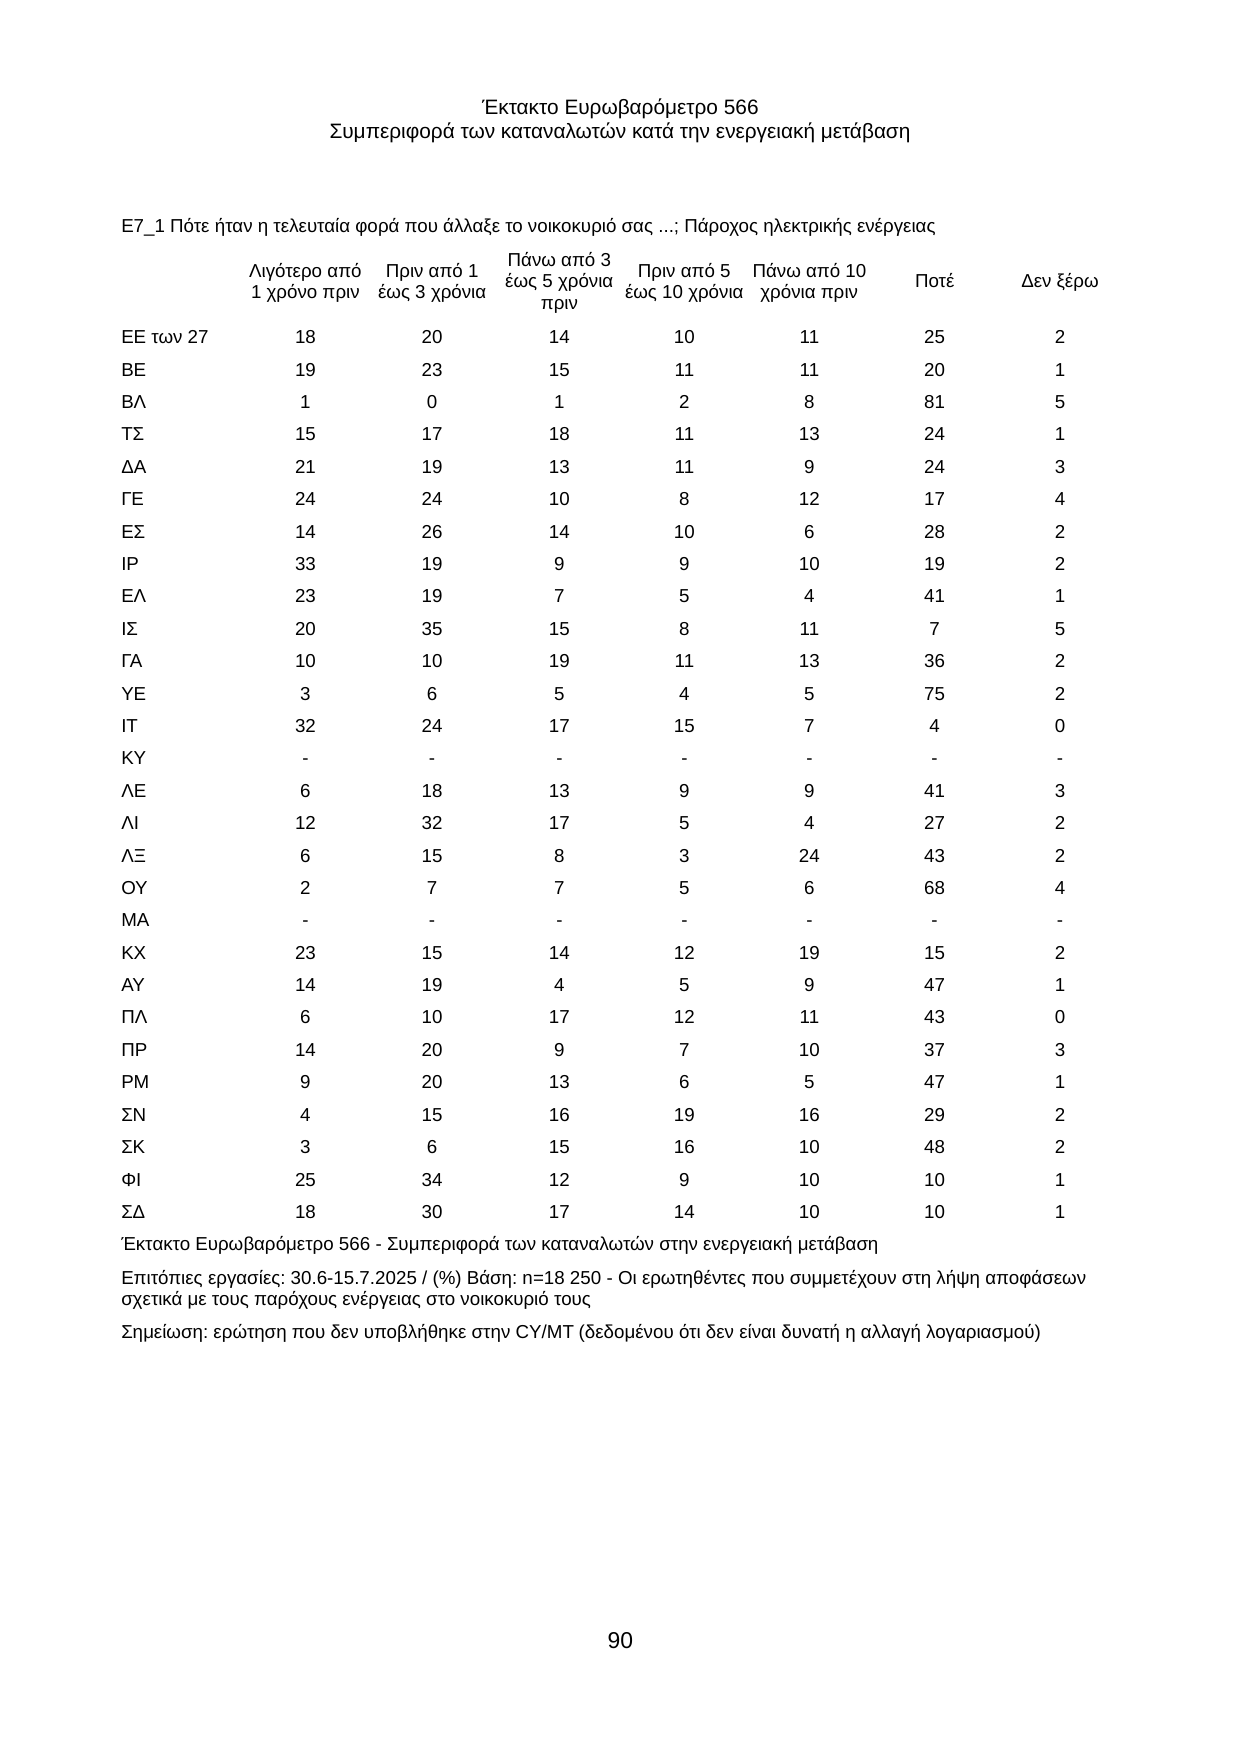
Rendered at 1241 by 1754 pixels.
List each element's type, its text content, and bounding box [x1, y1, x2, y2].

table_cell 29 [872, 1098, 997, 1131]
table_cell 21 [243, 450, 367, 483]
table_cell 11 [747, 321, 872, 353]
table_cell 75 [872, 677, 997, 709]
table_cell 7 [497, 580, 622, 612]
table_cell 15 [367, 1098, 497, 1131]
table_cell - [622, 904, 747, 936]
table_cell 2 [997, 1098, 1122, 1131]
table_cell 3 [622, 839, 747, 871]
table_cell 15 [872, 936, 997, 968]
table_cell - [997, 904, 1122, 936]
table_cell 12 [243, 807, 367, 839]
table_cell 10 [497, 483, 622, 515]
table_cell - [872, 742, 997, 774]
table_cell Επιτόπιες εργασίες: 30.6-15.7.2025 / (%) Βάση: n=18 250 - Οι ερωτηθέντες που συμμετέχουν στη λήψη αποφάσεων σχετικά με τους παρόχους ενέργειας στο νοικοκυριό τους [118, 1260, 1122, 1316]
table_cell 4 [997, 871, 1122, 904]
table_cell Πάνω από 3 έως 5 χρόνια πριν [497, 241, 622, 321]
table_cell 24 [367, 483, 497, 515]
table_cell 4 [747, 580, 872, 612]
table_cell Σημείωση: ερώτηση που δεν υποβλήθηκε στην CY/MT (δεδομένου ότι δεν είναι δυνατή η αλλαγή λογαριασμού) [118, 1316, 1122, 1348]
table_cell 19 [367, 450, 497, 483]
table_cell 12 [622, 936, 747, 968]
table_cell 14 [243, 1033, 367, 1066]
table_cell 20 [872, 353, 997, 385]
table_cell Ποτέ [872, 241, 997, 321]
table_cell 6 [243, 1001, 367, 1033]
table_cell 15 [243, 418, 367, 450]
table_cell 6 [622, 1066, 747, 1098]
table_cell 3 [243, 1131, 367, 1163]
table_cell 1 [997, 969, 1122, 1001]
table_cell ΚΥ [118, 742, 243, 774]
table_cell 4 [747, 807, 872, 839]
table_cell 15 [367, 839, 497, 871]
table_cell ΒΛ [118, 385, 243, 418]
table_cell 12 [622, 1001, 747, 1033]
table_cell 19 [622, 1098, 747, 1131]
table_cell Πριν από 5 έως 10 χρόνια [622, 241, 747, 321]
table_cell 10 [872, 1195, 997, 1228]
table_cell ΜΑ [118, 904, 243, 936]
table_cell 19 [367, 969, 497, 1001]
table_cell - [243, 904, 367, 936]
table_cell Έκτακτο Ευρωβαρόμετρο 566 - Συμπεριφορά των καταναλωτών στην ενεργειακή μετάβαση [118, 1228, 1122, 1260]
table_cell 2 [997, 839, 1122, 871]
table_cell 2 [997, 548, 1122, 580]
table_cell 7 [622, 1033, 747, 1066]
table_cell 1 [997, 353, 1122, 385]
table_cell 7 [367, 871, 497, 904]
table_cell ΟΥ [118, 871, 243, 904]
table_cell 5 [497, 677, 622, 709]
table_cell 48 [872, 1131, 997, 1163]
table_cell 0 [997, 1001, 1122, 1033]
table_cell 12 [497, 1163, 622, 1195]
table_cell 19 [872, 548, 997, 580]
table_cell 1 [497, 385, 622, 418]
table_cell 25 [872, 321, 997, 353]
table_cell 5 [622, 871, 747, 904]
table_cell Δεν ξέρω [997, 241, 1122, 321]
table_cell 3 [997, 450, 1122, 483]
table_cell ΙΤ [118, 709, 243, 742]
table_cell 9 [622, 774, 747, 807]
table_cell 81 [872, 385, 997, 418]
table_cell ΑΥ [118, 969, 243, 1001]
table_cell ΚΧ [118, 936, 243, 968]
table_cell 24 [747, 839, 872, 871]
table_cell 7 [872, 612, 997, 644]
table_cell 3 [243, 677, 367, 709]
table_cell 19 [367, 548, 497, 580]
table_cell 24 [872, 450, 997, 483]
table_cell 17 [497, 807, 622, 839]
table_cell 19 [747, 936, 872, 968]
table_cell 1 [243, 385, 367, 418]
table_cell 36 [872, 645, 997, 677]
table_cell 19 [367, 580, 497, 612]
table_cell 20 [367, 1033, 497, 1066]
table_cell 32 [367, 807, 497, 839]
table_cell 10 [747, 1163, 872, 1195]
table_cell 17 [872, 483, 997, 515]
table_cell ΔΑ [118, 450, 243, 483]
table_cell Λιγότερο από 1 χρόνο πριν [243, 241, 367, 321]
table_cell - [747, 742, 872, 774]
table_cell 5 [997, 385, 1122, 418]
table_cell 3 [997, 1033, 1122, 1066]
table_cell - [747, 904, 872, 936]
table_cell 7 [497, 871, 622, 904]
table_cell 9 [747, 450, 872, 483]
table_cell ΤΣ [118, 418, 243, 450]
table_cell ΣΝ [118, 1098, 243, 1131]
table_cell 10 [367, 1001, 497, 1033]
table_cell 13 [747, 645, 872, 677]
table_cell Πριν από 1 έως 3 χρόνια [367, 241, 497, 321]
table_cell 2 [997, 677, 1122, 709]
table_cell 14 [497, 515, 622, 547]
table_cell 17 [497, 1195, 622, 1228]
table_cell 6 [243, 839, 367, 871]
table_cell 8 [497, 839, 622, 871]
table_cell 0 [997, 709, 1122, 742]
table_cell 24 [367, 709, 497, 742]
table_cell 14 [497, 936, 622, 968]
table_cell 2 [997, 321, 1122, 353]
table_cell 8 [747, 385, 872, 418]
table_cell 17 [497, 709, 622, 742]
table_cell 41 [872, 774, 997, 807]
table_cell 2 [997, 1131, 1122, 1163]
table_cell 10 [367, 645, 497, 677]
table_cell 2 [997, 936, 1122, 968]
table_cell 47 [872, 1066, 997, 1098]
table_cell 41 [872, 580, 997, 612]
table_cell 11 [747, 612, 872, 644]
table_cell ΕΕ των 27 [118, 321, 243, 353]
table_cell 34 [367, 1163, 497, 1195]
table_cell 10 [747, 1131, 872, 1163]
table_cell 15 [497, 1131, 622, 1163]
table_cell 10 [243, 645, 367, 677]
table_cell ΣΚ [118, 1131, 243, 1163]
table_cell ΛΕ [118, 774, 243, 807]
table_cell 11 [622, 450, 747, 483]
table_cell 20 [367, 1066, 497, 1098]
table_cell 15 [497, 353, 622, 385]
table_cell 10 [622, 515, 747, 547]
table_cell ΣΔ [118, 1195, 243, 1228]
table_cell 43 [872, 1001, 997, 1033]
table_cell - [367, 742, 497, 774]
table_cell 27 [872, 807, 997, 839]
table_cell 16 [622, 1131, 747, 1163]
table_cell 9 [497, 1033, 622, 1066]
table_cell 17 [367, 418, 497, 450]
table_cell 2 [997, 645, 1122, 677]
table_cell 5 [622, 807, 747, 839]
table_cell 17 [497, 1001, 622, 1033]
table_cell 13 [747, 418, 872, 450]
table_cell ΙΣ [118, 612, 243, 644]
table_cell 15 [622, 709, 747, 742]
table_cell 43 [872, 839, 997, 871]
table_cell 15 [367, 936, 497, 968]
table_cell 18 [243, 1195, 367, 1228]
table_cell 1 [997, 1163, 1122, 1195]
table_cell - [622, 742, 747, 774]
table_cell 16 [747, 1098, 872, 1131]
table_cell 15 [497, 612, 622, 644]
table_cell 9 [497, 548, 622, 580]
table_cell 4 [997, 483, 1122, 515]
table_cell 37 [872, 1033, 997, 1066]
table_cell ΙΡ [118, 548, 243, 580]
table_cell - [243, 742, 367, 774]
table_cell 25 [243, 1163, 367, 1195]
table_cell 30 [367, 1195, 497, 1228]
table_cell 24 [243, 483, 367, 515]
table_cell 7 [747, 709, 872, 742]
table_cell 18 [243, 321, 367, 353]
table_cell 6 [243, 774, 367, 807]
table_cell 5 [747, 1066, 872, 1098]
table_cell 6 [367, 1131, 497, 1163]
table_cell 14 [622, 1195, 747, 1228]
table_cell 11 [622, 645, 747, 677]
table_cell 14 [243, 515, 367, 547]
table_cell 1 [997, 418, 1122, 450]
table_cell ΒΕ [118, 353, 243, 385]
table_cell Πάνω από 10 χρόνια πριν [747, 241, 872, 321]
table_cell 4 [872, 709, 997, 742]
table_cell 0 [367, 385, 497, 418]
table_cell 4 [243, 1098, 367, 1131]
table_cell - [497, 742, 622, 774]
table_cell ΡΜ [118, 1066, 243, 1098]
table_cell 6 [747, 515, 872, 547]
table_cell 9 [622, 548, 747, 580]
table_cell 5 [997, 612, 1122, 644]
table_cell ΓΕ [118, 483, 243, 515]
table_cell 12 [747, 483, 872, 515]
table_cell 10 [747, 548, 872, 580]
table_cell 26 [367, 515, 497, 547]
table_cell 28 [872, 515, 997, 547]
table_cell 8 [622, 483, 747, 515]
table_cell 18 [367, 774, 497, 807]
table_cell 9 [622, 1163, 747, 1195]
table_cell 10 [747, 1195, 872, 1228]
table_cell 11 [747, 353, 872, 385]
table_cell 5 [622, 580, 747, 612]
table_cell - [367, 904, 497, 936]
table_cell 16 [497, 1098, 622, 1131]
table_cell ΓΑ [118, 645, 243, 677]
table_cell - [497, 904, 622, 936]
table_cell 10 [872, 1163, 997, 1195]
table_cell 5 [622, 969, 747, 1001]
table_cell 23 [243, 580, 367, 612]
table_cell ΛΞ [118, 839, 243, 871]
table_cell 19 [497, 645, 622, 677]
table_cell 1 [997, 1195, 1122, 1228]
table_cell 8 [622, 612, 747, 644]
table_cell ΠΡ [118, 1033, 243, 1066]
table_cell 3 [997, 774, 1122, 807]
table_cell 32 [243, 709, 367, 742]
table_cell - [872, 904, 997, 936]
table_cell 13 [497, 450, 622, 483]
table_cell 23 [243, 936, 367, 968]
table_cell 5 [747, 677, 872, 709]
table_cell ΦΙ [118, 1163, 243, 1195]
table_cell 1 [997, 1066, 1122, 1098]
table_cell ΛΙ [118, 807, 243, 839]
table_cell 20 [243, 612, 367, 644]
table_cell 10 [747, 1033, 872, 1066]
table_cell 68 [872, 871, 997, 904]
table_cell ΥΕ [118, 677, 243, 709]
table_cell [118, 241, 243, 321]
table_cell - [997, 742, 1122, 774]
table_cell 10 [622, 321, 747, 353]
table_cell 23 [367, 353, 497, 385]
table_cell 47 [872, 969, 997, 1001]
table_cell 4 [622, 677, 747, 709]
table_cell 2 [997, 807, 1122, 839]
table_cell 1 [997, 580, 1122, 612]
table_cell 2 [243, 871, 367, 904]
table_cell 11 [622, 418, 747, 450]
table_cell 11 [747, 1001, 872, 1033]
table_cell 24 [872, 418, 997, 450]
table_cell ΕΛ [118, 580, 243, 612]
table_cell 19 [243, 353, 367, 385]
table_cell 20 [367, 321, 497, 353]
table_cell 13 [497, 1066, 622, 1098]
table_cell 14 [243, 969, 367, 1001]
table_cell 4 [497, 969, 622, 1001]
table_cell 11 [622, 353, 747, 385]
table_cell 2 [622, 385, 747, 418]
table_cell 9 [243, 1066, 367, 1098]
table_cell 9 [747, 774, 872, 807]
table_cell 18 [497, 418, 622, 450]
table_cell 2 [997, 515, 1122, 547]
table_cell ΕΣ [118, 515, 243, 547]
table_header Ε7_1 Πότε ήταν η τελευταία φορά που άλλαξε το νοικοκυριό σας ...; Πάροχος ηλεκτρικής ενέργειας [118, 209, 1122, 241]
table_cell 14 [497, 321, 622, 353]
table_cell 9 [747, 969, 872, 1001]
table_cell 6 [367, 677, 497, 709]
table_cell 33 [243, 548, 367, 580]
table_cell 35 [367, 612, 497, 644]
table_cell 6 [747, 871, 872, 904]
table_cell ΠΛ [118, 1001, 243, 1033]
table_cell 13 [497, 774, 622, 807]
